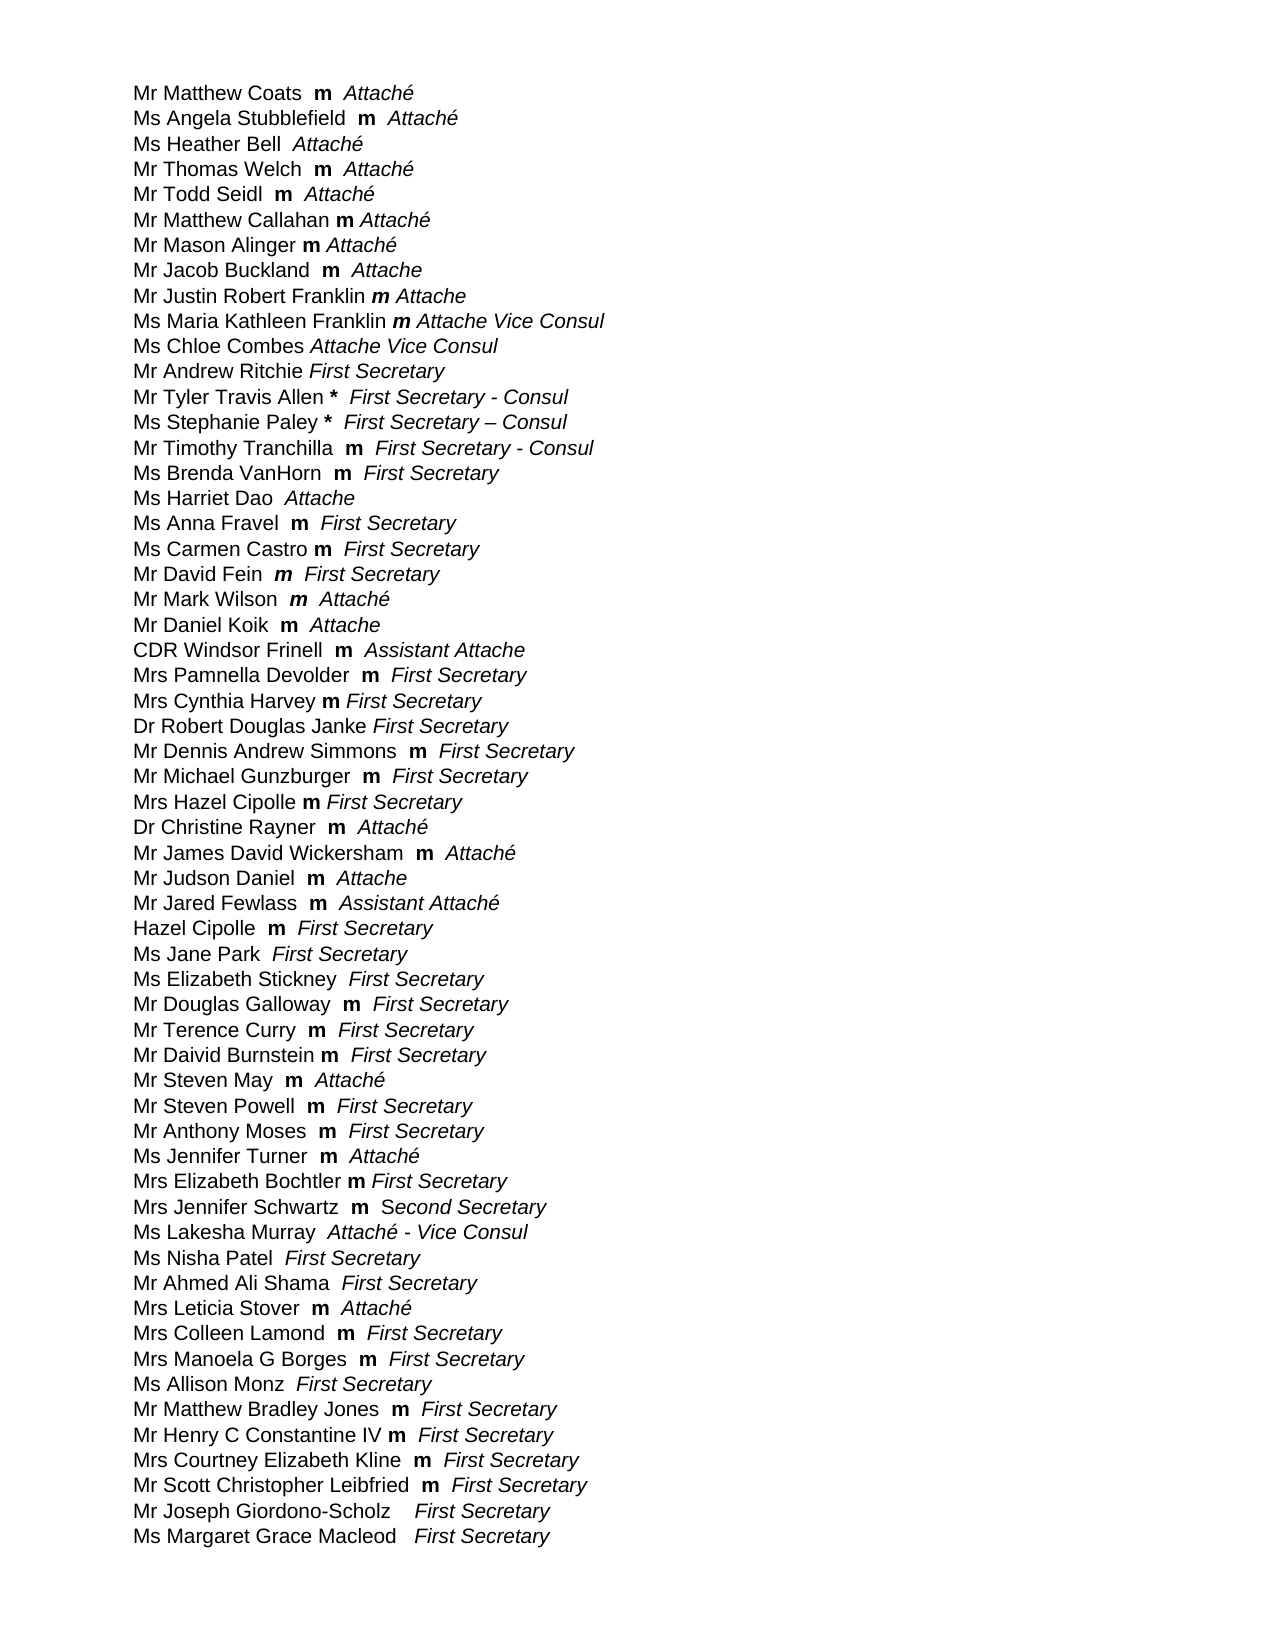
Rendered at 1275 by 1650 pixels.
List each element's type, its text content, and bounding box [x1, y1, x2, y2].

text Mr Timothy Tranchilla m First Secretary - Consul [133, 435, 1181, 459]
text Ms Angela Stubblefield m Attaché [133, 106, 1181, 130]
text Mr Todd Seidl m Attaché [133, 182, 1181, 206]
text Mr David Fein m First Secretary [133, 562, 1181, 586]
text CDR Windsor Frinell m Assistant Attache [133, 638, 1181, 662]
text Mr Scott Christopher Leibfried m First Secretary [133, 1473, 1181, 1497]
text Mr Daivid Burnstein m First Secretary [133, 1043, 1181, 1067]
text Mrs Elizabeth Bochtler m First Secretary [133, 1169, 1181, 1193]
text Ms Nisha Patel First Secretary [133, 1245, 1181, 1269]
text Ms Heather Bell Attaché [133, 132, 1181, 156]
text Mr Daniel Koik m Attache [133, 612, 1181, 636]
text Hazel Cipolle m First Secretary [133, 916, 1181, 940]
text Mr Matthew Coats m Attaché [133, 81, 1181, 105]
text Mr Matthew Bradley Jones m First Secretary [133, 1397, 1181, 1421]
text Ms Margaret Grace Macleod First Secretary [133, 1524, 1181, 1548]
text Mr Mason Alinger m Attaché [133, 233, 1181, 257]
text Mr Douglas Galloway m First Secretary [133, 992, 1181, 1016]
text Mr James David Wickersham m Attaché [133, 840, 1181, 864]
text Ms Jane Park First Secretary [133, 942, 1181, 966]
text Mr Michael Gunzburger m First Secretary [133, 764, 1181, 788]
text Ms Carmen Castro m First Secretary [133, 537, 1181, 561]
text Ms Anna Fravel m First Secretary [133, 511, 1181, 535]
text Mrs Courtney Elizabeth Kline m First Secretary [133, 1448, 1181, 1472]
text Ms Elizabeth Stickney First Secretary [133, 967, 1181, 991]
text Ms Brenda VanHorn m First Secretary [133, 461, 1181, 484]
text Mrs Leticia Stover m Attaché [133, 1296, 1181, 1320]
text Mr Matthew Callahan m Attaché [133, 207, 1181, 231]
text Dr Christine Rayner m Attaché [133, 815, 1181, 839]
text Mr Anthony Moses m First Secretary [133, 1119, 1181, 1143]
text Ms Harriet Dao Attache [133, 486, 1181, 510]
text Ms Allison Monz First Secretary [133, 1372, 1181, 1396]
text Mr Jared Fewlass m Assistant Attaché [133, 891, 1181, 915]
text Mrs Cynthia Harvey m First Secretary [133, 688, 1181, 712]
text Mr Steven May m Attaché [133, 1068, 1181, 1092]
text Ms Jennifer Turner m Attaché [133, 1144, 1181, 1168]
text Mr Andrew Ritchie First Secretary [133, 359, 1181, 383]
text Mr Tyler Travis Allen * First Secretary - Consul [133, 385, 1181, 409]
text Ms Chloe Combes Attache Vice Consul [133, 334, 1181, 358]
text Mr Judson Daniel m Attache [133, 866, 1181, 889]
text Mr Justin Robert Franklin m Attache [133, 283, 1181, 307]
text Mr Terence Curry m First Secretary [133, 1017, 1181, 1041]
text Mrs Jennifer Schwartz m Second Secretary [133, 1195, 1181, 1219]
text Ms Lakesha Murray Attaché - Vice Consul [133, 1220, 1181, 1244]
text Mr Jacob Buckland m Attache [133, 258, 1181, 282]
text Mrs Colleen Lamond m First Secretary [133, 1321, 1181, 1345]
text Ms Stephanie Paley * First Secretary – Consul [133, 410, 1181, 434]
text Mr Joseph Giordono-Scholz First Secretary [133, 1498, 1181, 1522]
text Ms Maria Kathleen Franklin m Attache Vice Consul [133, 309, 1181, 333]
text Mr Mark Wilson m Attaché [133, 587, 1181, 611]
text Mr Henry C Constantine IV m First Secretary [133, 1422, 1181, 1446]
text Mr Dennis Andrew Simmons m First Secretary [133, 739, 1181, 763]
text Mr Ahmed Ali Shama First Secretary [133, 1271, 1181, 1294]
text Mrs Hazel Cipolle m First Secretary [133, 790, 1181, 814]
text Dr Robert Douglas Janke First Secretary [133, 714, 1181, 738]
text Mr Steven Powell m First Secretary [133, 1093, 1181, 1117]
text Mrs Pamnella Devolder m First Secretary [133, 663, 1181, 687]
text Mr Thomas Welch m Attaché [133, 157, 1181, 181]
text Mrs Manoela G Borges m First Secretary [133, 1347, 1181, 1371]
